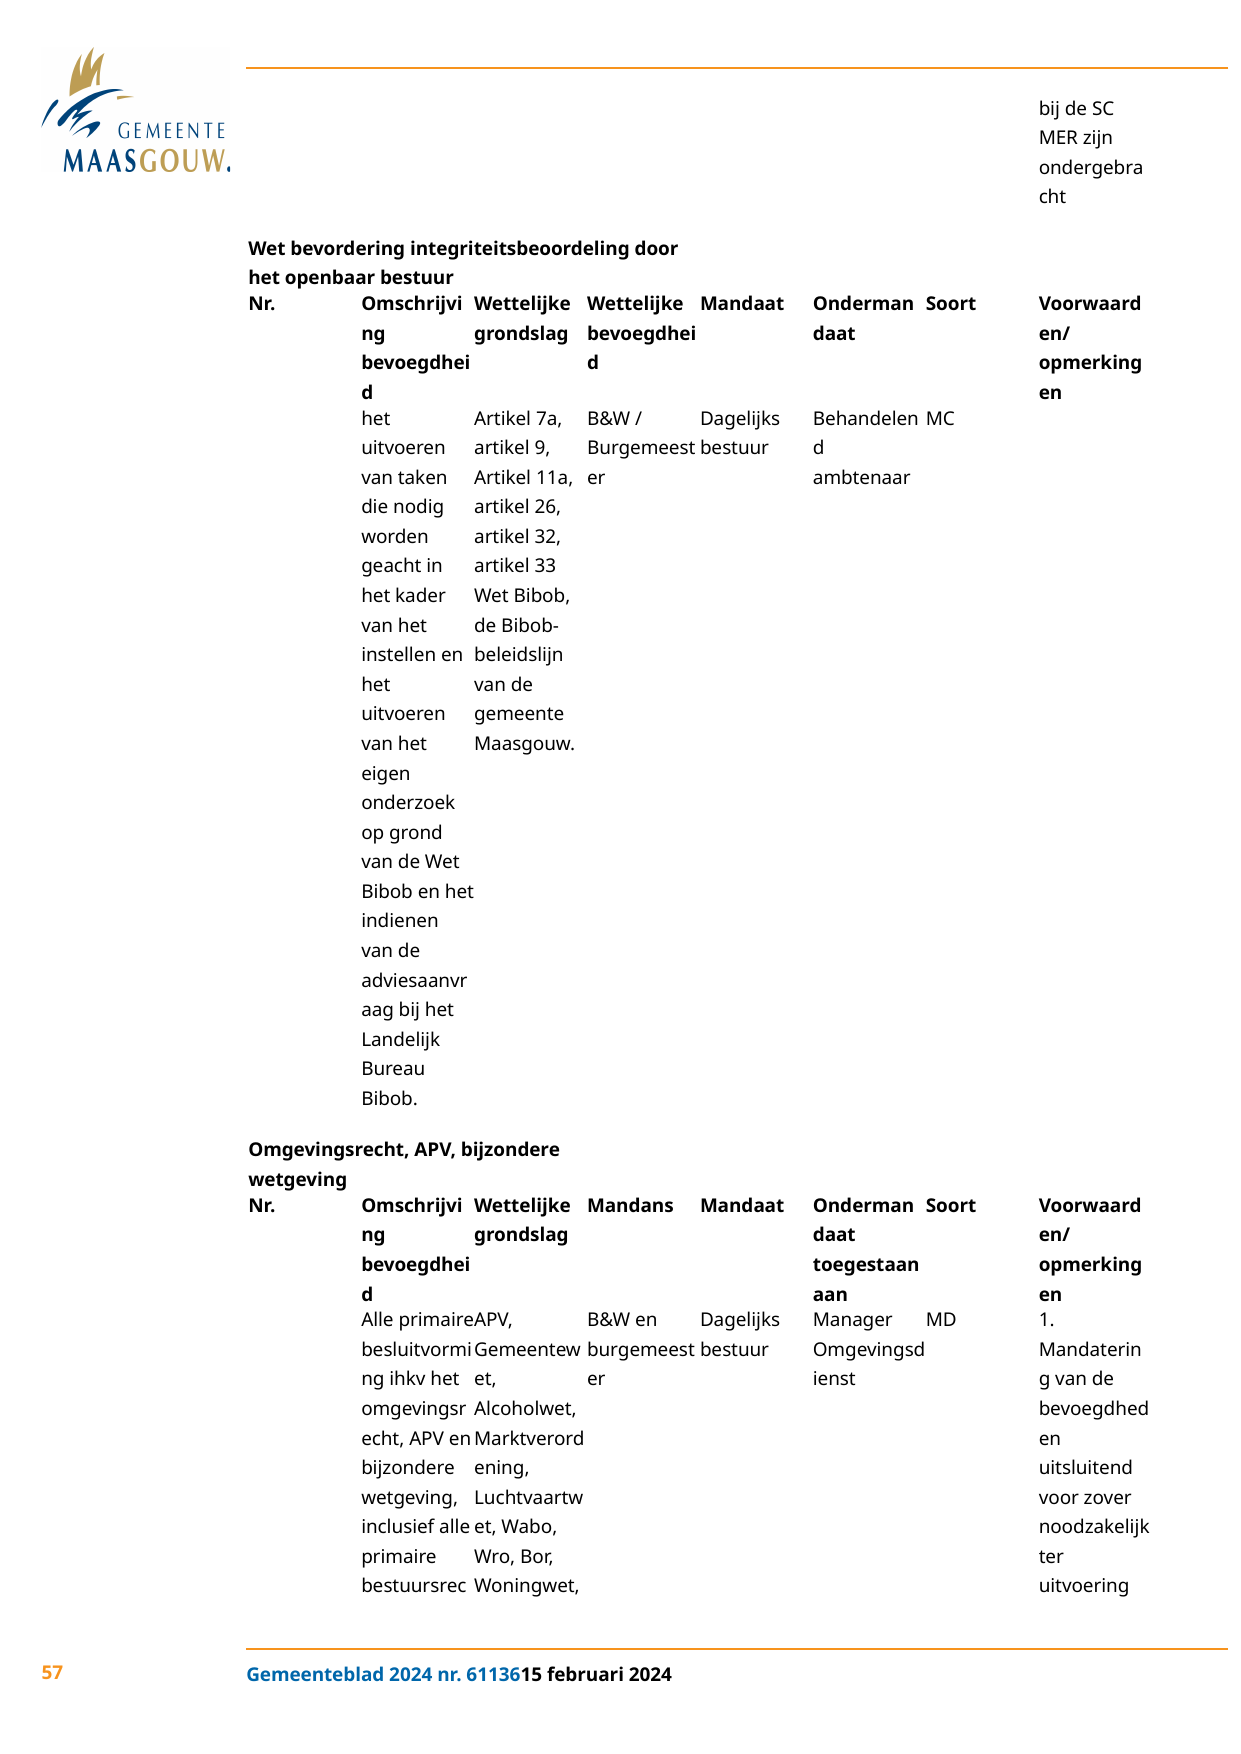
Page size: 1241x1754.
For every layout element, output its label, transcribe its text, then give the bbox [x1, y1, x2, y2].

table_cell Omschrijving bevoegdheid [361, 290, 474, 405]
table_cell [1039, 209, 1152, 235]
picture [41, 47, 231, 172]
table_cell Mandans [587, 1192, 700, 1306]
table_cell Alle primaire besluitvorming ihkv het omgevingsrecht, APV en bijzondere wetgeving, inclusief alle primaire bestuursrec [361, 1306, 474, 1598]
table_cell Nr. [248, 1192, 361, 1306]
table_cell bij de SC MER zijn ondergebracht [1039, 95, 1152, 209]
table_cell [813, 209, 926, 235]
table_cell [587, 95, 700, 209]
table_cell Wet bevordering integriteitsbeoordeling door het openbaar bestuur [248, 235, 700, 290]
table_cell het uitvoeren van taken die nodig worden geacht in het kader van het instellen en het uitvoeren van het eigen onderzoek op grond van de Wet Bibob en het indienen van de adviesaanvraag bij het Landelijk Bureau Bibob. [361, 405, 474, 1111]
table_cell [1039, 1111, 1152, 1137]
table_cell MC [926, 405, 1038, 1111]
table_cell Dagelijks bestuur [700, 1306, 813, 1598]
table_cell [587, 1137, 700, 1192]
table_cell 1. Mandatering van de bevoegdheden uitsluitend voor zover noodzakelijk ter uitvoering [1039, 1306, 1152, 1598]
table_cell [248, 405, 361, 1111]
table_cell MD [926, 1306, 1038, 1598]
table_cell Wettelijke bevoegdheid [587, 290, 700, 405]
table_cell [361, 209, 474, 235]
table_cell Soort [926, 290, 1038, 405]
table_cell [1039, 235, 1152, 290]
table_cell [248, 95, 361, 209]
table_cell Ondermandaat [813, 290, 926, 405]
table_cell Behandelend ambtenaar [813, 405, 926, 1111]
table_cell Voorwaarden/opmerkingen [1039, 290, 1152, 405]
table_cell Mandaat [700, 1192, 813, 1306]
table_cell [926, 1137, 1038, 1192]
table_cell Soort [926, 1192, 1038, 1306]
table_cell [248, 1111, 361, 1137]
table_cell B&W / Burgemeester [587, 405, 700, 1111]
table_cell [700, 235, 813, 290]
table_cell Nr. [248, 290, 361, 405]
table_cell Dagelijks bestuur [700, 405, 813, 1111]
table_cell [700, 1111, 813, 1137]
table_cell Manager Omgevingsdienst [813, 1306, 926, 1598]
table_cell [926, 95, 1038, 209]
table_cell Wettelijke grondslag [474, 290, 587, 405]
table_cell Mandaat [700, 290, 813, 405]
table_cell Voorwaarden/opmerkingen [1039, 1192, 1152, 1306]
table_cell [361, 95, 474, 209]
table_cell Ondermandaat toegestaan aan [813, 1192, 926, 1306]
table_cell [1039, 1137, 1152, 1192]
table_cell [474, 95, 587, 209]
table_cell Artikel 7a, artikel 9, Artikel 11a, artikel 26, artikel 32, artikel 33 Wet Bibob, de Bibob- beleidslijn van de gemeente Maasgouw. [474, 405, 587, 1111]
table_cell [1039, 405, 1152, 1111]
table_cell B&W en burgemeester [587, 1306, 700, 1598]
table_cell [700, 95, 813, 209]
table_cell Omgevingsrecht, APV, bijzondere wetgeving [248, 1137, 587, 1192]
table_cell [248, 1306, 361, 1598]
table_cell [700, 209, 813, 235]
table_cell APV, Gemeentewet, Alcoholwet, Marktverordening, Luchtvaartwet, Wabo, Wro, Bor, Woningwet, [474, 1306, 587, 1598]
table_cell [926, 209, 1038, 235]
table_cell [813, 1137, 926, 1192]
table_cell Wettelijke grondslag [474, 1192, 587, 1306]
table_cell [248, 209, 361, 235]
table_cell [813, 95, 926, 209]
table_cell [474, 209, 587, 235]
table_cell [926, 1111, 1038, 1137]
table_cell [813, 235, 926, 290]
table_cell [474, 1111, 587, 1137]
table_cell [361, 1111, 474, 1137]
table_cell [813, 1111, 926, 1137]
table_cell Omschrijving bevoegdheid [361, 1192, 474, 1306]
table_cell [587, 1111, 700, 1137]
table_cell [700, 1137, 813, 1192]
table_cell [587, 209, 700, 235]
table_cell [926, 235, 1038, 290]
